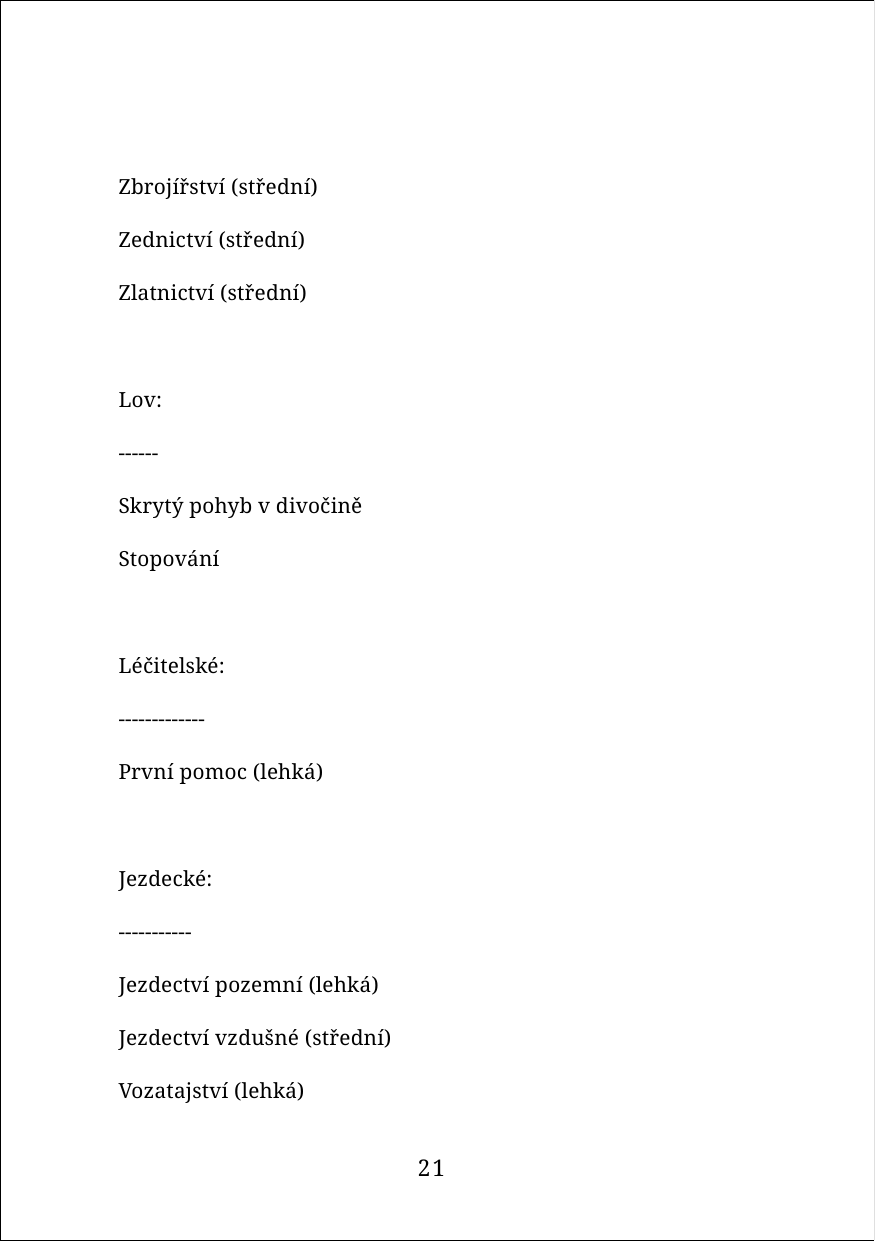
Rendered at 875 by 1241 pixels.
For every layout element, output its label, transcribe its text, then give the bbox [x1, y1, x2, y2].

text ------ [118, 438, 756, 466]
text Jezdectví vzdušné (střední) [118, 1023, 756, 1052]
text Vozatajství (lehká) [118, 1077, 756, 1105]
text Jezdecké: [118, 864, 756, 892]
text ------------- [118, 704, 756, 732]
text ----------- [118, 917, 756, 945]
text Léčitelské: [118, 651, 756, 679]
text Zlatnictví (střední) [118, 278, 756, 307]
text Stopování [118, 544, 756, 573]
text Zednictví (střední) [118, 225, 756, 253]
text Skrytý pohyb v divočině [118, 491, 756, 519]
text Jezdectví pozemní (lehká) [118, 970, 756, 999]
text První pomoc (lehká) [118, 757, 756, 786]
text Zbrojířství (střední) [118, 172, 756, 200]
text Lov: [118, 385, 756, 413]
